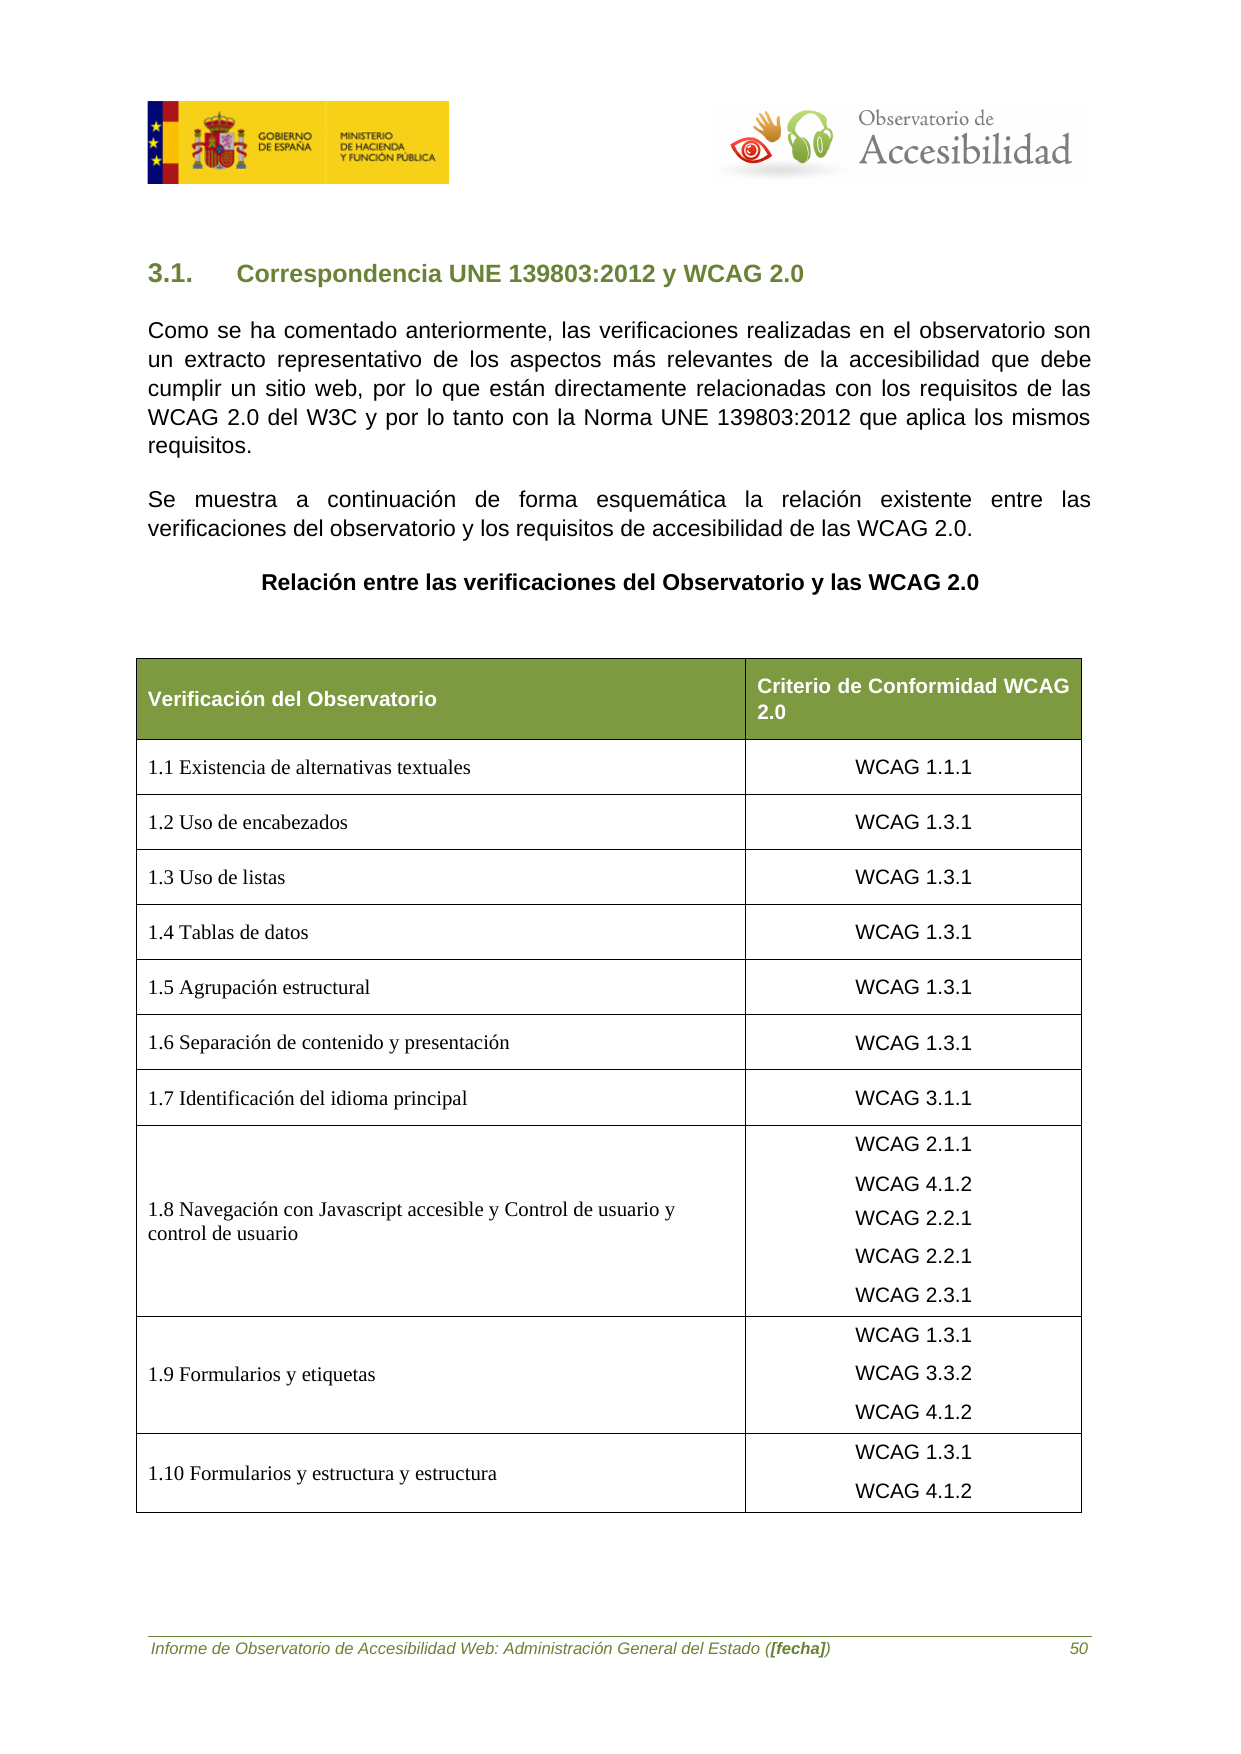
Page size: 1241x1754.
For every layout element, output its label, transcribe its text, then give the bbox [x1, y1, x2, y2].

table_cell 1.9 Formularios y etiquetas [137, 1317, 745, 1432]
table_cell 1.7 Identificación del idioma principal [137, 1070, 745, 1124]
table_cell 1.1 Existencia de alternativas textuales [137, 740, 745, 794]
table_cell WCAG 1.3.1 WCAG 4.1.2 [746, 1434, 1081, 1512]
text Como se ha comentado anteriormente, las verificaciones realizadas en el observatorio son un extracto representativo de los aspectos más relevantes de la accesibilidad que debe cumplir un sitio web, por lo que están directamente relacionadas con los requisitos de las WCAG 2.0 del W3C y por lo tanto con la Norma UNE 139803:2012 que aplica los mismos requisitos. [148, 317, 1092, 459]
picture [710, 101, 1086, 184]
table_cell WCAG 1.3.1 [746, 1015, 1081, 1069]
table_cell WCAG 2.1.1 WCAG 4.1.2 WCAG 2.2.1 WCAG 2.2.1 WCAG 2.3.1 [746, 1126, 1081, 1316]
table_cell WCAG 1.3.1 [746, 850, 1081, 904]
table_cell 1.5 Agrupación estructural [137, 960, 745, 1014]
picture [147, 101, 450, 184]
table_cell WCAG 3.1.1 [746, 1070, 1081, 1124]
table_cell 1.6 Separación de contenido y presentación [137, 1015, 745, 1069]
table_cell 1.4 Tablas de datos [137, 905, 745, 959]
table_cell WCAG 1.3.1 [746, 795, 1081, 849]
table_cell 1.8 Navegación con Javascript accesible y Control de usuario y control de usuario [137, 1126, 745, 1316]
text Se muestra a continuación de forma esquemática la relación existente entre las verificaciones del observatorio y los requisitos de accesibilidad de las WCAG 2.0. [148, 486, 1092, 542]
table_cell WCAG 1.3.1 WCAG 3.3.2 WCAG 4.1.2 [746, 1317, 1081, 1432]
table_cell WCAG 1.3.1 [746, 905, 1081, 959]
table_cell WCAG 1.3.1 [746, 960, 1081, 1014]
text Relación entre las verificaciones del Observatorio y las WCAG 2.0 [148, 569, 1092, 596]
table_cell 1.2 Uso de encabezados [137, 795, 745, 849]
table_cell 1.10 Formularios y estructura y estructura [137, 1434, 745, 1512]
subtitle Correspondencia UNE 139803:2012 y WCAG 2.0 [148, 257, 1092, 288]
table_cell WCAG 1.1.1 [746, 740, 1081, 794]
table_header Verificación del Observatorio [137, 659, 745, 739]
table_header Criterio de Conformidad WCAG 2.0 [746, 659, 1081, 739]
table_cell 1.3 Uso de listas [137, 850, 745, 904]
